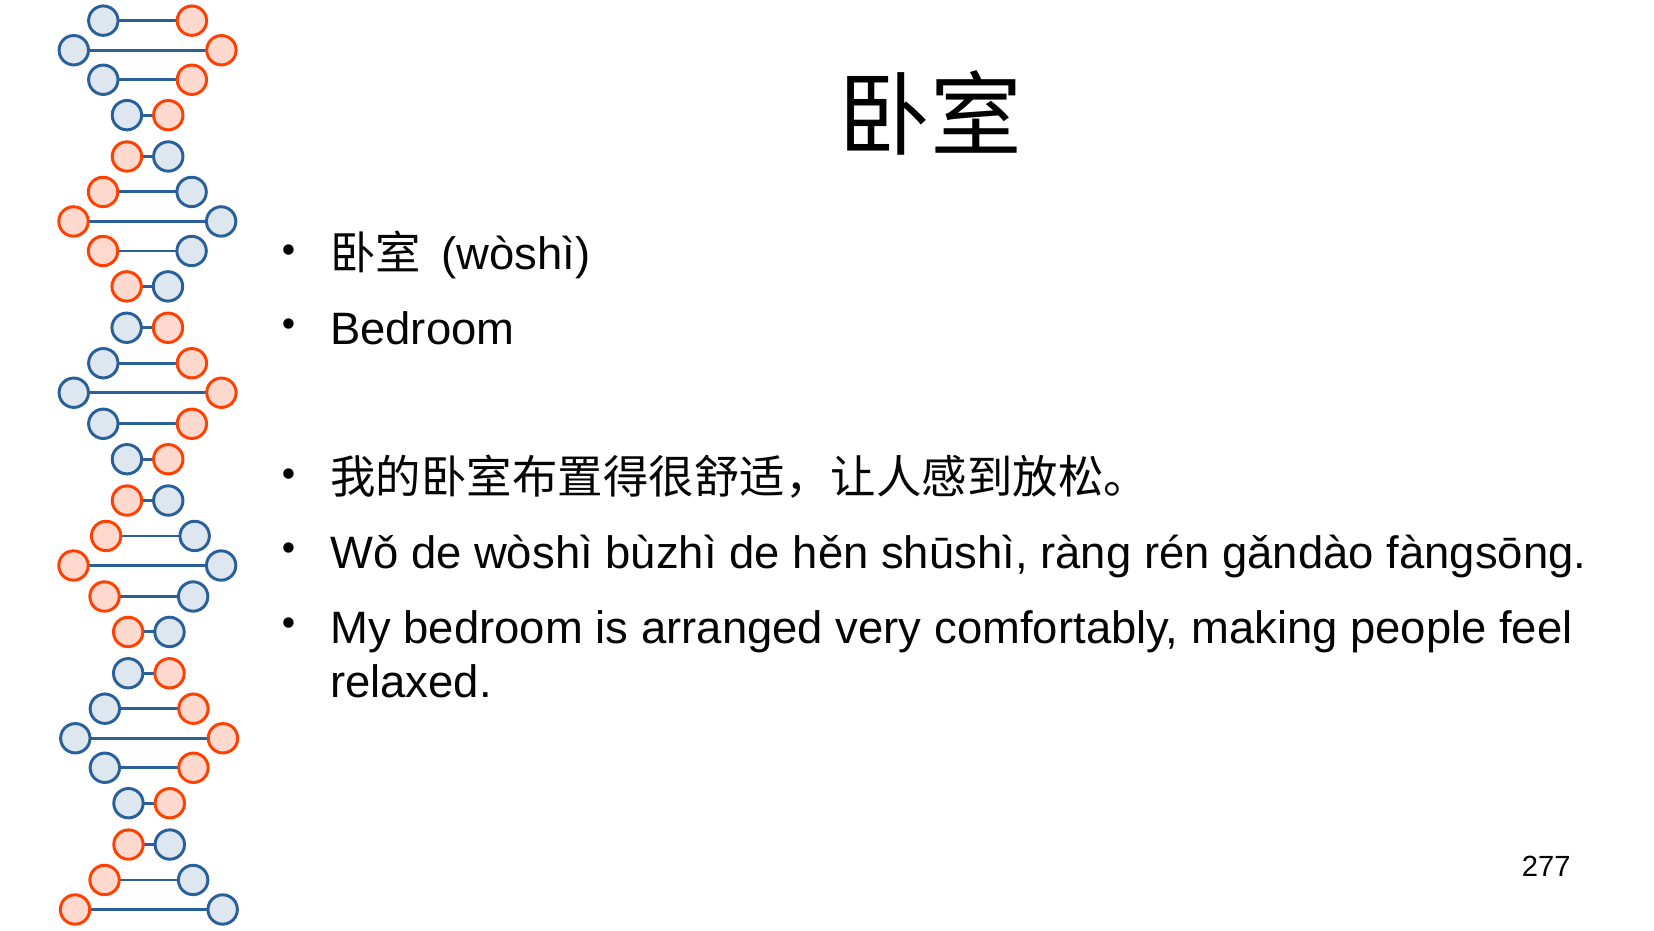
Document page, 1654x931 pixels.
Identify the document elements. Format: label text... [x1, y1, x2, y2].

title 卧室 [265, 35, 1595, 189]
list 卧室 (wòshì) Bedroom 我的卧室布置得很舒适，让人感到放松。 Wǒ de wòshì bùzhì de hěn shūshì, ràng rén gǎndào fàngsōng. My bedroom is arranged very comfortably, making people feel relaxed. [265, 224, 1595, 764]
